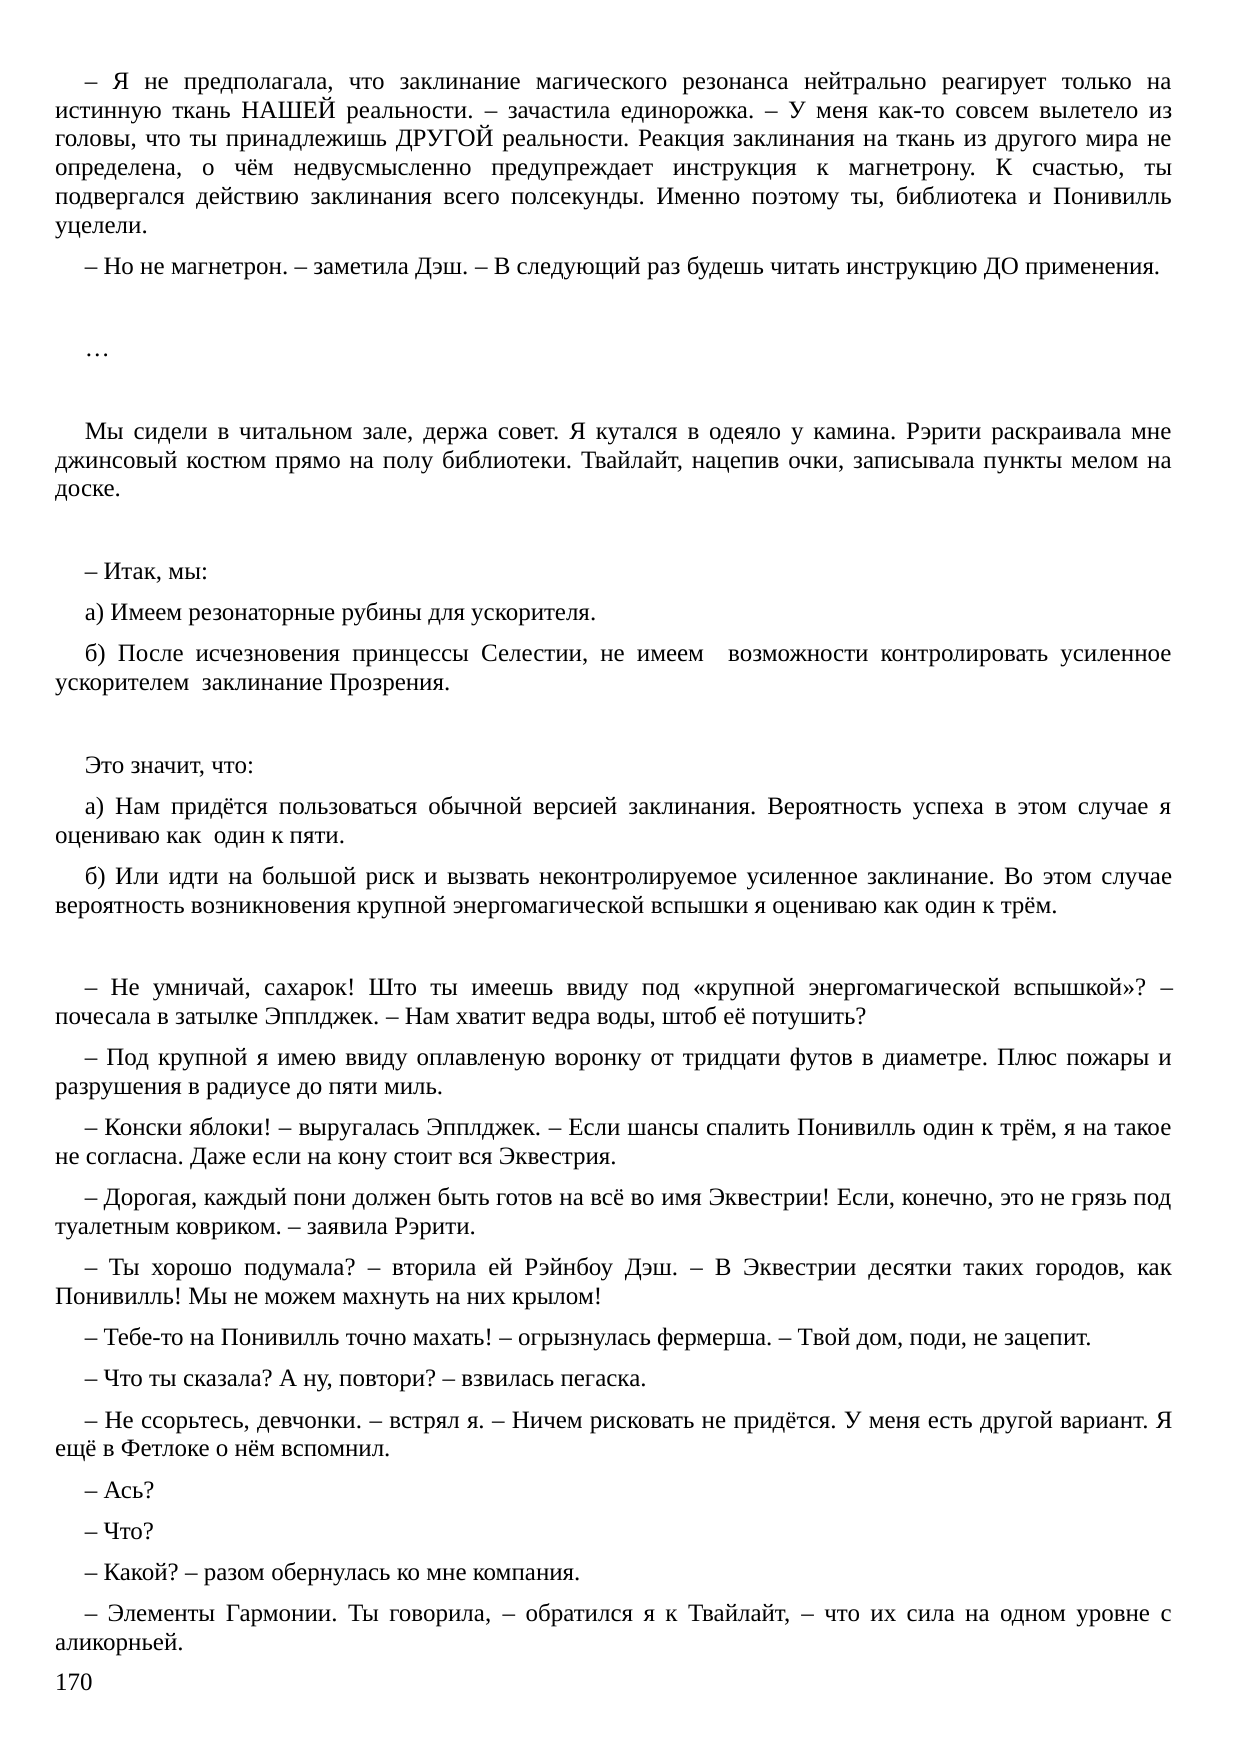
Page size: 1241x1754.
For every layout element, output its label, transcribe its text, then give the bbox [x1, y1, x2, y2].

text – Но не магнетрон. – заметила Дэш. – В следующий раз будешь читать инструкцию ДО применения. [55, 251, 1173, 280]
text – Под крупной я имею ввиду оплавленую воронку от тридцати футов в диаметре. Плюс пожары и разрушения в радиусе до пяти миль. [55, 1042, 1173, 1100]
text – Не умничай, сахарок! Што ты имеешь ввиду под «крупной энергомагической вспышкой»? – почесала в затылке Эпплджек. – Нам хватит ведра воды, штоб её потушить? [55, 972, 1173, 1030]
text – Что? [55, 1516, 1173, 1545]
text … [55, 333, 1173, 362]
text – Я не предполагала, что заклинание магического резонанса нейтрально реагирует только на истинную ткань НАШЕЙ реальности. – зачастила единорожка. – У меня как-то совсем вылетело из головы, что ты принадлежишь ДРУГОЙ реальности. Реакция заклинания на ткань из другого мира не определена, о чём недвусмысленно предупреждает инструкция к магнетрону. К счастью, ты подвергался действию заклинания всего полсекунды. Именно поэтому ты, библиотека и Понивилль уцелели. [55, 66, 1173, 238]
text – Конски яблоки! – выругалась Эпплджек. – Если шансы спалить Понивилль один к трём, я на такое не согласна. Даже если на кону стоит вся Эквестрия. [55, 1112, 1173, 1170]
text – Ась? [55, 1475, 1173, 1503]
text Мы сидели в читальном зале, держа совет. Я кутался в одеяло у камина. Рэрити раскраивала мне джинсовый костюм прямо на полу библиотеки. Твайлайт, нацепив очки, записывала пункты мелом на доске. [55, 416, 1173, 502]
text – Ты хорошо подумала? – вторила ей Рэйнбоу Дэш. – В Эквестрии десятки таких городов, как Понивилль! Мы не можем махнуть на них крылом! [55, 1252, 1173, 1310]
text – Итак, мы: [55, 556, 1173, 585]
text – Какой? – разом обернулась ко мне компания. [55, 1557, 1173, 1586]
text а) Имеем резонаторные рубины для ускорителя. [55, 597, 1173, 626]
text а) Нам придётся пользоваться обычной версией заклинания. Вероятность успеха в этом случае я оцениваю как один к пяти. [55, 791, 1173, 848]
text – Дорогая, каждый пони должен быть готов на всё во имя Эквестрии! Если, конечно, это не грязь под туалетным ковриком. – заявила Рэрити. [55, 1182, 1173, 1240]
text б) Или идти на большой риск и вызвать неконтролируемое усиленное заклинание. Во этом случае вероятность возникновения крупной энергомагической вспышки я оцениваю как один к трём. [55, 861, 1173, 918]
text б) После исчезновения принцессы Селестии, не имеем возможности контролировать усиленное ускорителем заклинание Прозрения. [55, 638, 1173, 696]
text – Что ты сказала? А ну, повтори? – взвилась пегаска. [55, 1363, 1173, 1392]
text – Тебе-то на Понивилль точно махать! – огрызнулась фермерша. – Твой дом, поди, не зацепит. [55, 1322, 1173, 1351]
text Это значит, что: [55, 750, 1173, 778]
text – Не ссорьтесь, девчонки. – встрял я. – Ничем рисковать не придётся. У меня есть другой вариант. Я ещё в Фетлоке о нём вспомнил. [55, 1405, 1173, 1462]
text – Элементы Гармонии. Ты говорила, – обратился я к Твайлайт, – что их сила на одном уровне с аликорньей. [55, 1598, 1173, 1656]
